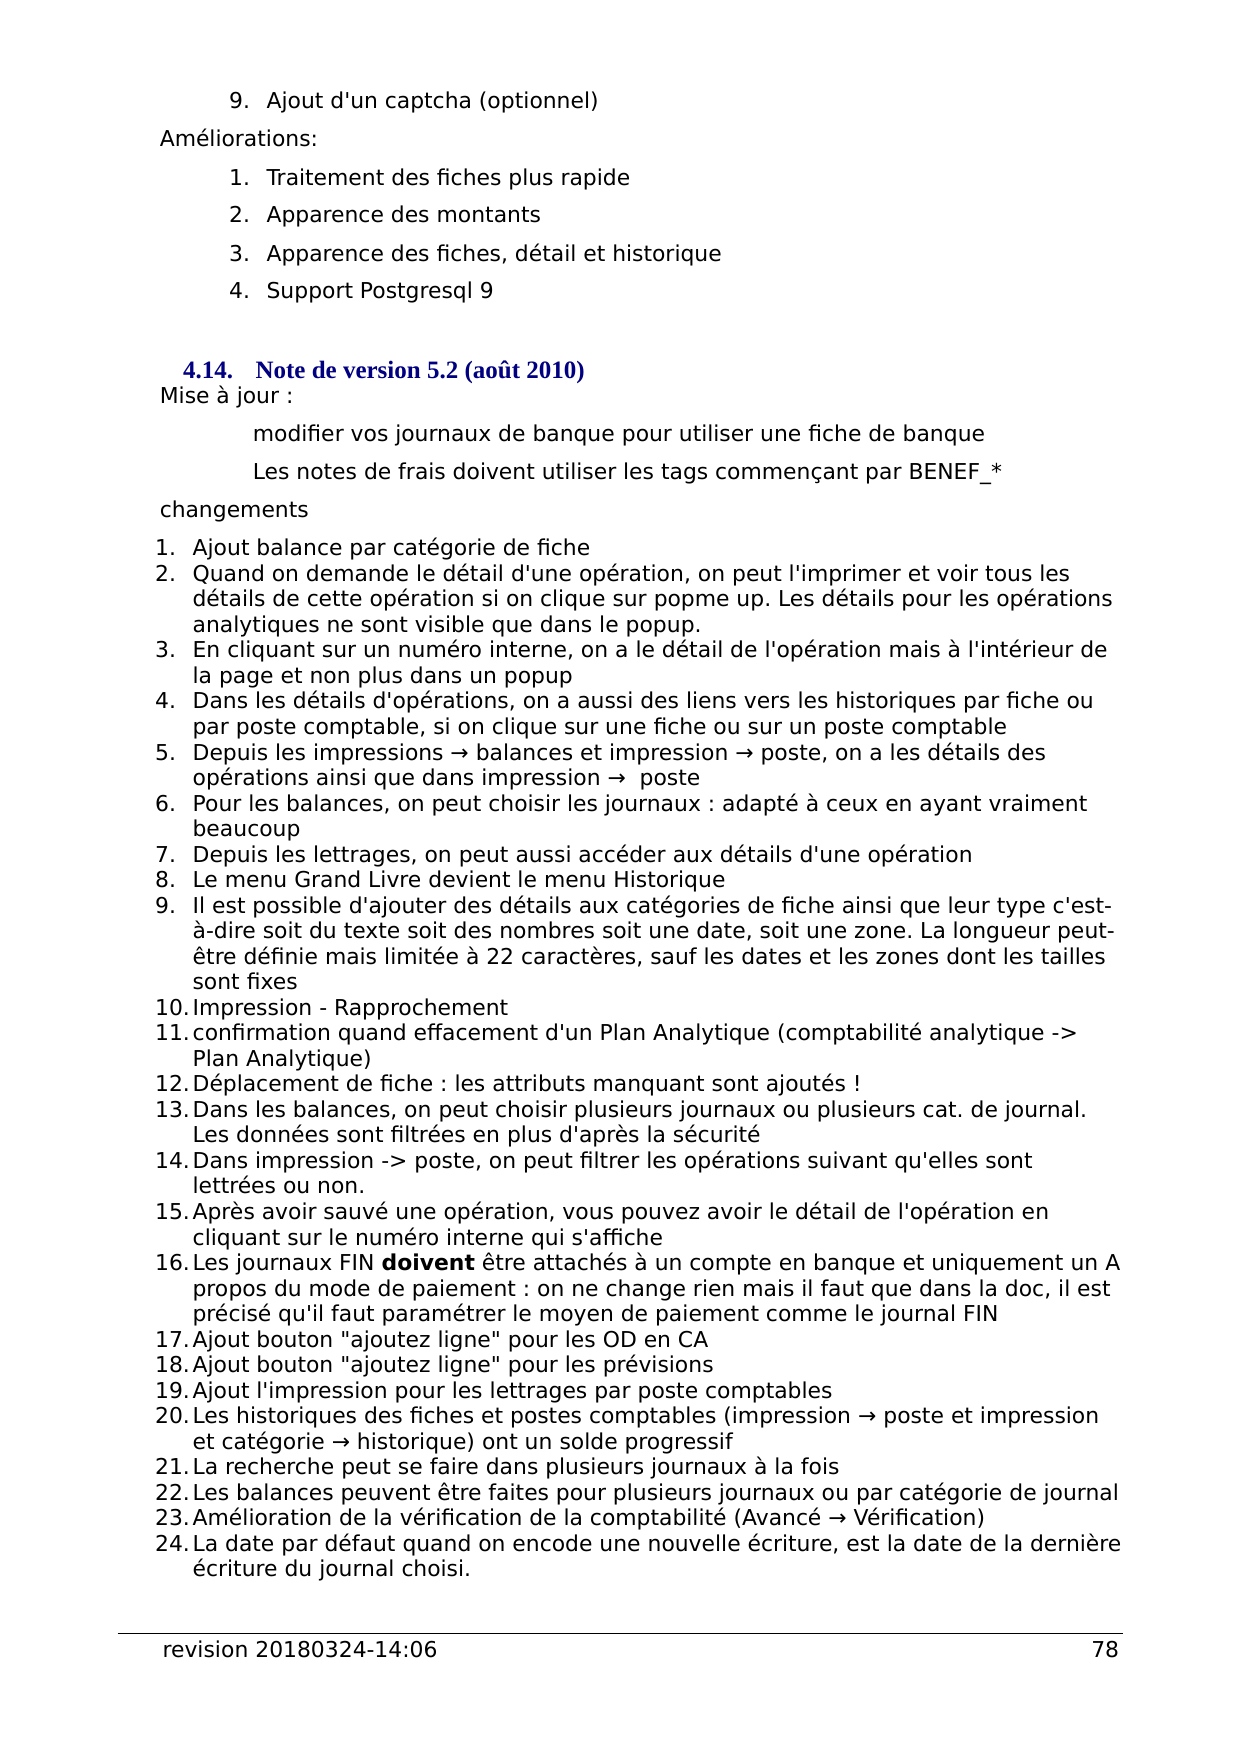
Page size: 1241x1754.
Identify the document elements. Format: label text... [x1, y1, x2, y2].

list Dans les détails d'opérations, on a aussi des liens vers les historiques par fiche ou par poste comptable, si on clique sur une fiche ou sur un poste comptable [155, 689, 1123, 740]
list Ajout d'un captcha (optionnel) [229, 88, 1123, 114]
list Le menu Grand Livre devient le menu Historique [155, 867, 1123, 893]
list Ajout l'impression pour les lettrages par poste comptables [155, 1378, 1123, 1403]
list Ajout bouton "ajoutez ligne" pour les prévisions [155, 1352, 1123, 1378]
list Pour les balances, on peut choisir les journaux : adapté à ceux en ayant vraiment beaucoup [155, 791, 1123, 842]
list En cliquant sur un numéro interne, on a le détail de l'opération mais à l'intérieur de la page et non plus dans un popup [155, 638, 1123, 689]
list Après avoir sauvé une opération, vous pouvez avoir le détail de l'opération en cliquant sur le numéro interne qui s'affiche [155, 1199, 1123, 1250]
list Depuis les impressions → balances et impression → poste, on a les détails des opérations ainsi que dans impression → poste [155, 740, 1123, 791]
list Depuis les lettrages, on peut aussi accéder aux détails d'une opération [155, 842, 1123, 867]
list confirmation quand effacement d'un Plan Analytique (comptabilité analytique -> Plan Analytique) [155, 1020, 1123, 1071]
list Ajout bouton "ajoutez ligne" pour les OD en CA [155, 1327, 1123, 1352]
text Mise à jour : [159, 383, 1123, 409]
list Quand on demande le détail d'une opération, on peut l'imprimer et voir tous les détails de cette opération si on clique sur popme up. Les détails pour les opérations analytiques ne sont visible que dans le popup. [155, 561, 1123, 638]
list Apparence des montants [229, 203, 1123, 228]
list Il est possible d'ajouter des détails aux catégories de fiche ainsi que leur type c'est-à-dire soit du texte soit des nombres soit une date, soit une zone. La longueur peut-être définie mais limitée à 22 caractères, sauf les dates et les zones dont les tailles sont fixes [155, 893, 1123, 995]
list Déplacement de fiche : les attributs manquant sont ajoutés ! [155, 1071, 1123, 1097]
text changements [159, 497, 1123, 523]
subtitle Note de version 5.2 (août 2010) [177, 355, 1123, 383]
list Impression - Rapprochement [155, 995, 1123, 1020]
list Support Postgresql 9 [229, 279, 1123, 304]
list La date par défaut quand on encode une nouvelle écriture, est la date de la dernière écriture du journal choisi. [155, 1531, 1123, 1582]
list Amélioration de la vérification de la comptabilité (Avancé → Vérification) [155, 1505, 1123, 1531]
list Apparence des fiches, détail et historique [229, 241, 1123, 266]
text Améliorations: [159, 127, 1123, 152]
list Les balances peuvent être faites pour plusieurs journaux ou par catégorie de journal [155, 1480, 1123, 1505]
list Ajout balance par catégorie de fiche [155, 536, 1123, 561]
list Dans les balances, on peut choisir plusieurs journaux ou plusieurs cat. de journal. Les données sont filtrées en plus d'après la sécurité [155, 1097, 1123, 1148]
list Les historiques des fiches et postes comptables (impression → poste et impression et catégorie → historique) ont un solde progressif [155, 1403, 1123, 1454]
list Dans impression -> poste, on peut filtrer les opérations suivant qu'elles sont lettrées ou non. [155, 1148, 1123, 1199]
text modifier vos journaux de banque pour utiliser une fiche de banque [159, 421, 1123, 447]
list La recherche peut se faire dans plusieurs journaux à la fois [155, 1454, 1123, 1480]
text Les notes de frais doivent utiliser les tags commençant par BENEF_* [159, 459, 1123, 485]
list Les journaux FIN doivent être attachés à un compte en banque et uniquement un A propos du mode de paiement : on ne change rien mais il faut que dans la doc, il est précisé qu'il faut paramétrer le moyen de paiement comme le journal FIN [155, 1250, 1123, 1327]
list Traitement des fiches plus rapide [229, 164, 1123, 190]
